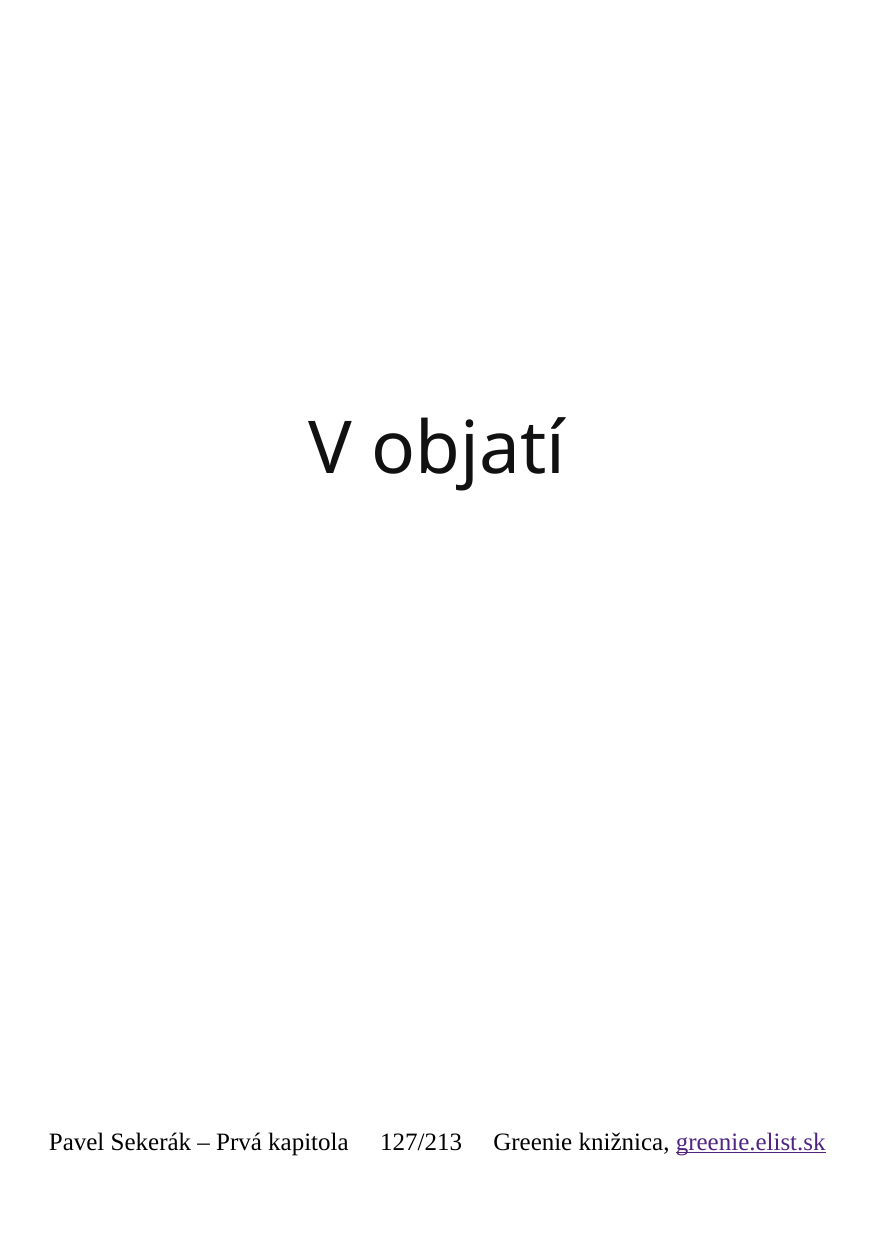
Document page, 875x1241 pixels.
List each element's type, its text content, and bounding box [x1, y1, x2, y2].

subtitle V objatí [41, 396, 833, 495]
